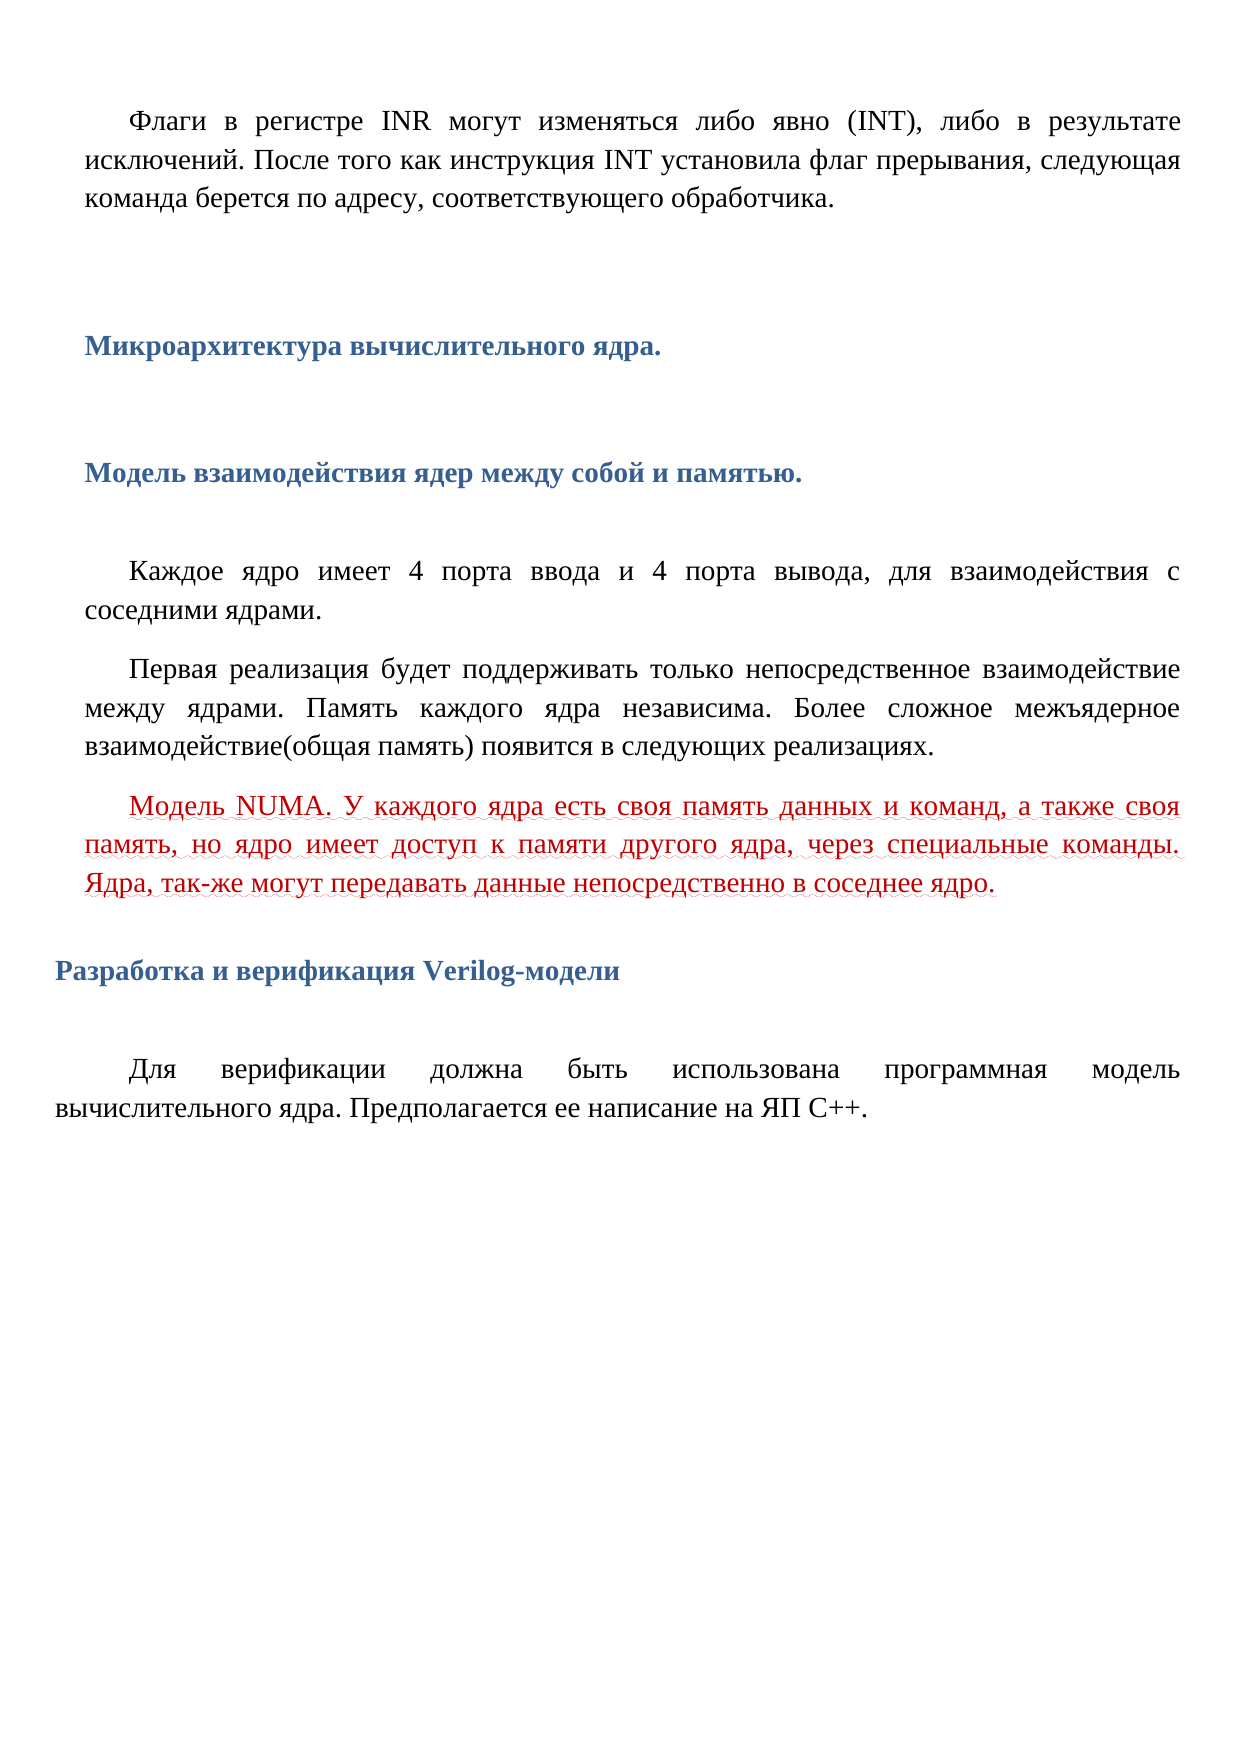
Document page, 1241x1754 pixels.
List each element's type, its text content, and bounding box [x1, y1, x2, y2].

subtitle Разработка и верификация Verilog-модели [55, 953, 1181, 987]
subtitle Микроархитектура вычислительного ядра. [84, 328, 1181, 362]
text Ядра, так-же могут передавать данные непосредственно в соседнее ядро. [84, 856, 1181, 898]
text Для верификации должна быть использована программная модель вычислительного ядра. Предполагается ее написание на ЯП С++. [55, 1051, 1181, 1123]
subtitle Модель взаимодействия ядер между собой и памятью. [84, 456, 1181, 489]
text Каждое ядро имеет 4 порта ввода и 4 порта вывода, для взаимодействия с соседними ядрами. [84, 553, 1181, 626]
text Флаги в регистре INR могут изменяться либо явно (INT), либо в результате исключений. После того как инструкция INT установила флаг прерывания, следующая команда берется по адресу, соответствующего обработчика. [84, 103, 1181, 214]
text Модель NUMA. У каждого ядра есть своя память данных и команд, а также своя память, но ядро имеет доступ к памяти другого ядра, через специальные команды. [84, 788, 1181, 858]
text Первая реализация будет поддерживать только непосредственное взаимодействие между ядрами. Память каждого ядра независима. Более сложное межъядерное взаимодействие(общая память) появится в следующих реализациях. [84, 651, 1181, 762]
